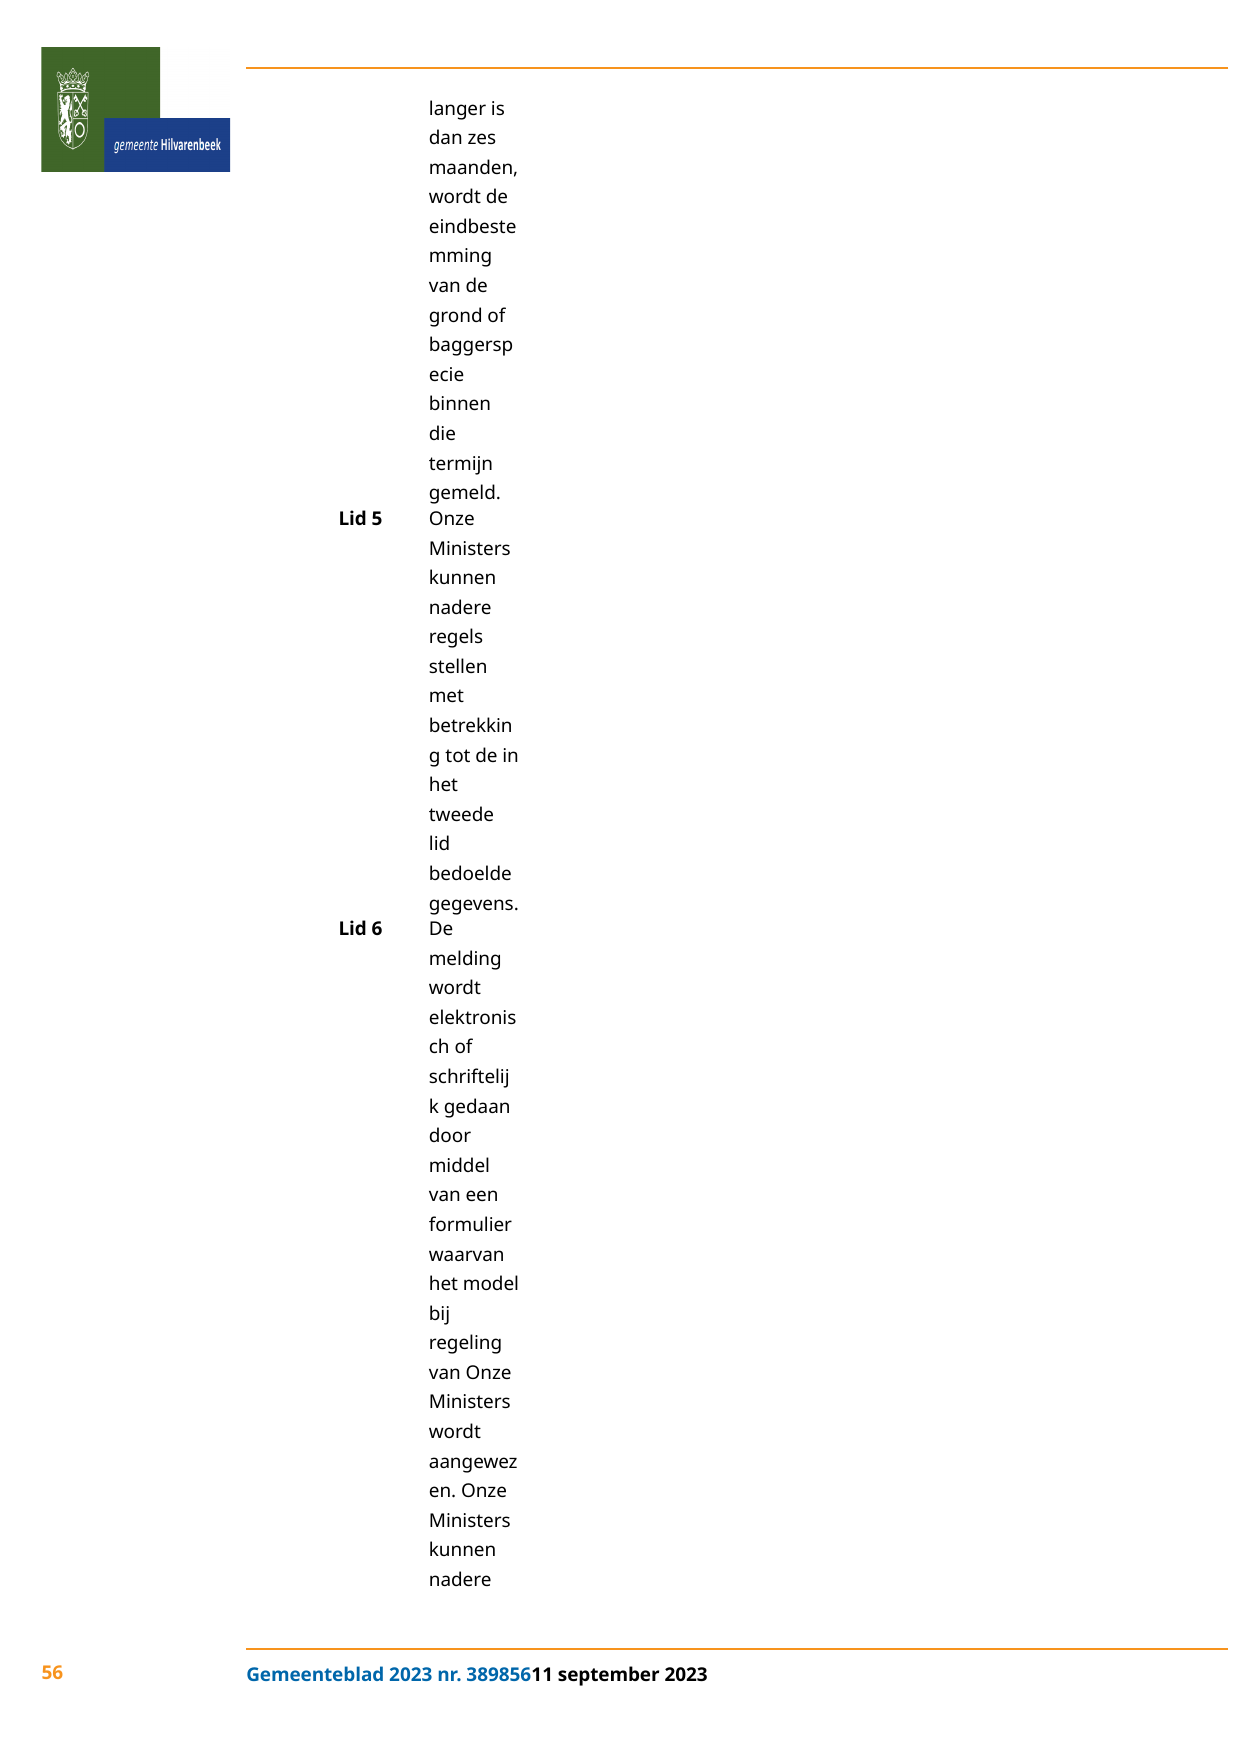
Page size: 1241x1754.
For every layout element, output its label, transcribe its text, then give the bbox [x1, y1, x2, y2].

table_cell [609, 915, 700, 1592]
table_cell [248, 505, 338, 915]
table_cell [700, 505, 790, 915]
picture [41, 47, 231, 172]
table_cell [790, 915, 881, 1592]
table_cell langer is dan zes maanden, wordt de eindbestemming van de grond of baggerspecie binnen die termijn gemeld. [429, 95, 519, 505]
table_cell [790, 95, 881, 505]
table_cell Lid 6 [338, 915, 429, 1592]
table_cell Onze Ministers kunnen nadere regels stellen met betrekking tot de in het tweede lid bedoelde gegevens. [429, 505, 519, 915]
table_cell [248, 95, 338, 505]
table_cell [971, 505, 1061, 915]
table_cell [881, 915, 971, 1592]
table_cell [519, 915, 609, 1592]
table_cell [700, 915, 790, 1592]
table_cell Lid 5 [338, 505, 429, 915]
table_cell [1061, 95, 1152, 505]
table_cell [971, 95, 1061, 505]
table_cell De melding wordt elektronisch of schriftelijk gedaan door middel van een formulier waarvan het model bij regeling van Onze Ministers wordt aangewezen. Onze Ministers kunnen nadere [429, 915, 519, 1592]
table_cell [881, 95, 971, 505]
table_cell [609, 505, 700, 915]
table_cell [519, 505, 609, 915]
table_cell [700, 95, 790, 505]
table_cell [519, 95, 609, 505]
table_cell [1061, 505, 1152, 915]
table_cell [881, 505, 971, 915]
table_cell [338, 95, 429, 505]
table_cell [1061, 915, 1152, 1592]
table_cell [248, 915, 338, 1592]
table_cell [609, 95, 700, 505]
table_cell [971, 915, 1061, 1592]
table_cell [790, 505, 881, 915]
